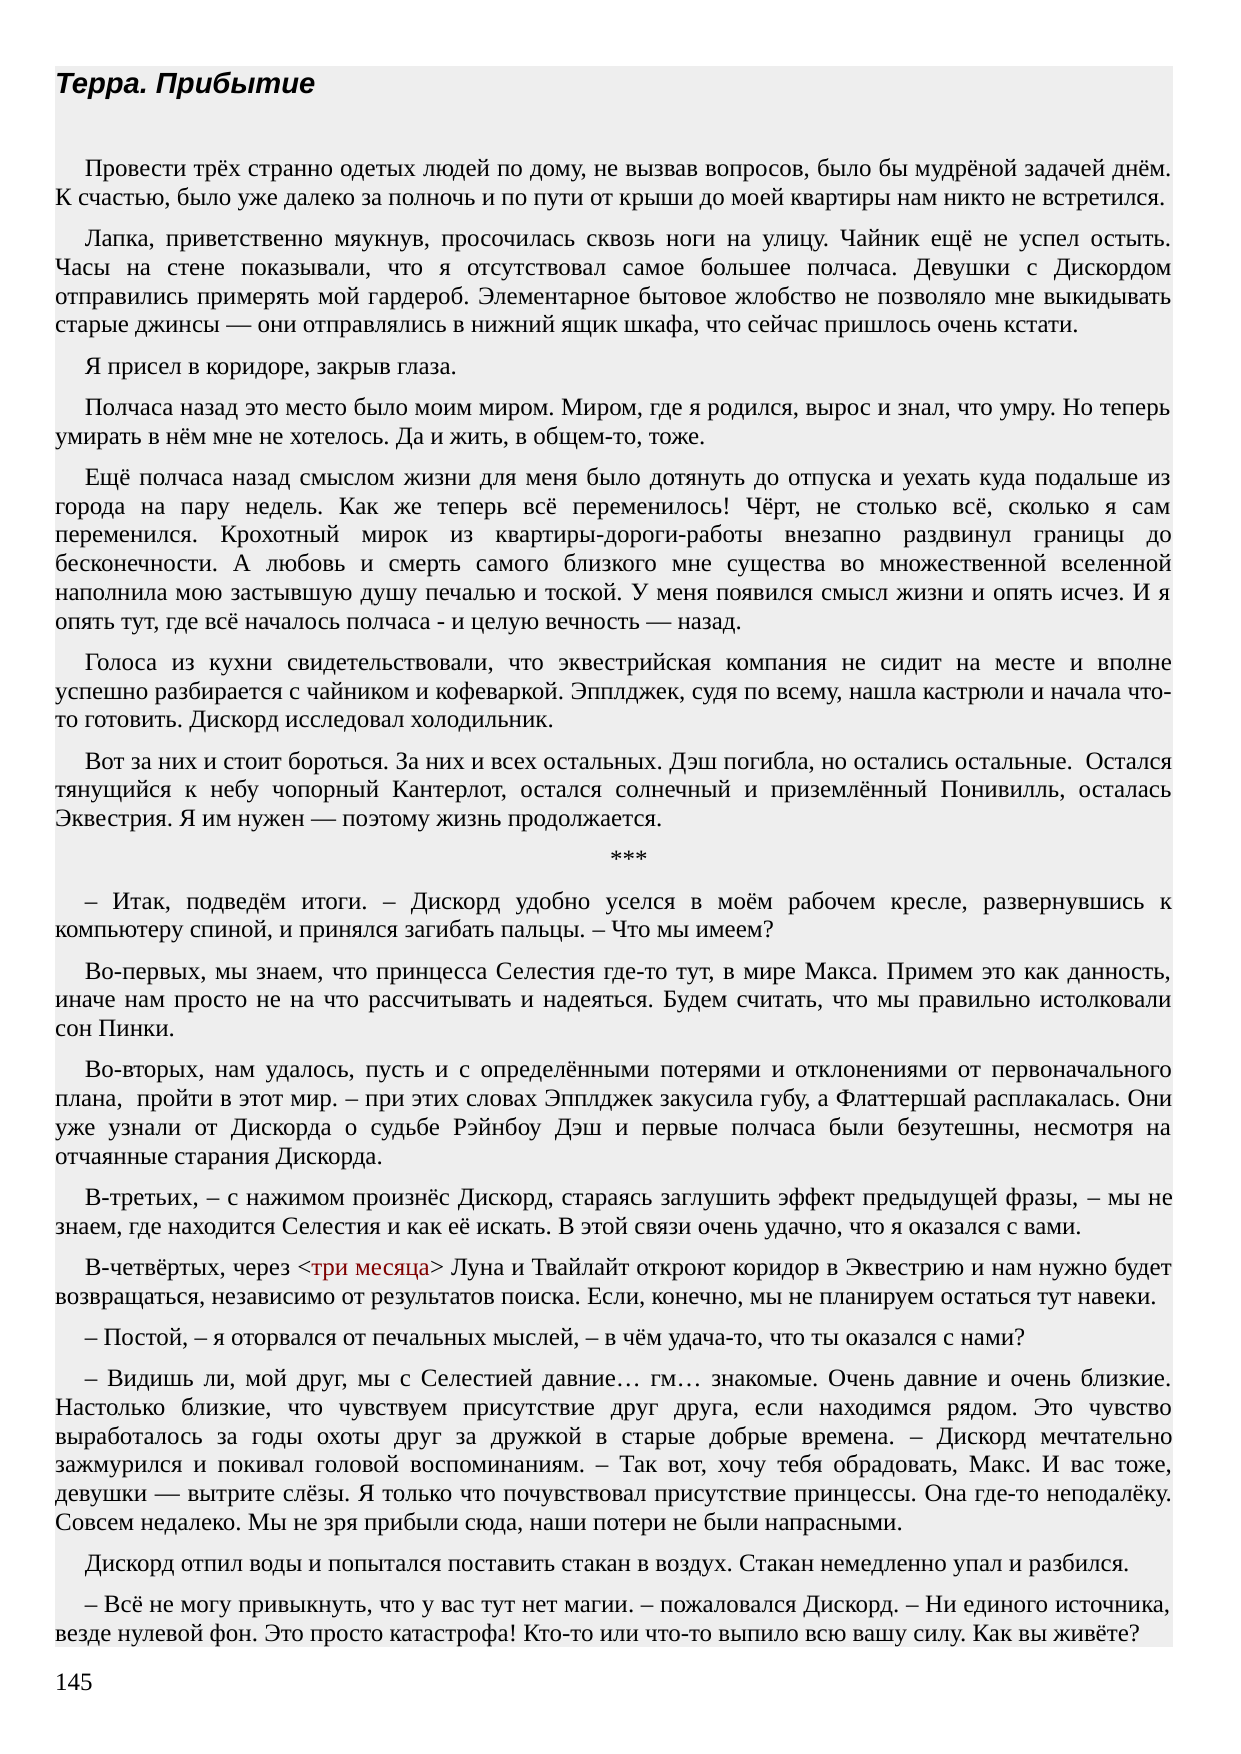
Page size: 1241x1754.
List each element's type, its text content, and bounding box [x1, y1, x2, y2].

text Во-вторых, нам удалось, пусть и с определёнными потерями и отклонениями от первоначального плана, пройти в этот мир. – при этих словах Эпплджек закусила губу, а Флаттершай расплакалась. Они уже узнали от Дискорда о судьбе Рэйнбоу Дэш и первые полчаса были безутешны, несмотря на отчаянные старания Дискорда. [55, 1054, 1173, 1169]
text Дискорд отпил воды и попытался поставить стакан в воздух. Стакан немедленно упал и разбился. [55, 1548, 1173, 1577]
text Я присел в коридоре, закрыв глаза. [55, 351, 1173, 379]
text Вот за них и стоит бороться. За них и всех остальных. Дэш погибла, но остались остальные. Остался тянущийся к небу чопорный Кантерлот, остался солнечный и приземлённый Понивилль, осталась Эквестрия. Я им нужен — поэтому жизнь продолжается. [55, 746, 1173, 832]
subtitle Терра. Прибытие [55, 66, 1173, 99]
text В-четвёртых, через <три месяца> Луна и Твайлайт откроют коридор в Эквестрию и нам нужно будет возвращаться, независимо от результатов поиска. Если, конечно, мы не планируем остаться тут навеки. [55, 1252, 1173, 1309]
text Полчаса назад это место было моим миром. Миром, где я родился, вырос и знал, что умру. Но теперь умирать в нём мне не хотелось. Да и жить, в общем-то, тоже. [55, 392, 1173, 449]
text *** [55, 844, 1173, 873]
text – Всё не могу привыкнуть, что у вас тут нет магии. – пожаловался Дискорд. – Ни единого источника, везде нулевой фон. Это просто катастрофа! Кто-то или что-то выпило всю вашу силу. Как вы живёте? [55, 1589, 1173, 1647]
text – Постой, – я оторвался от печальных мыслей, – в чём удача-то, что ты оказался с нами? [55, 1322, 1173, 1351]
text Лапка, приветственно мяукнув, просочилась сквозь ноги на улицу. Чайник ещё не успел остыть. Часы на стене показывали, что я отсутствовал самое большее полчаса. Девушки с Дискордом отправились примерять мой гардероб. Элементарное бытовое жлобство не позволяло мне выкидывать старые джинсы — они отправлялись в нижний ящик шкафа, что сейчас пришлось очень кстати. [55, 223, 1173, 338]
text – Итак, подведём итоги. – Дискорд удобно уселся в моём рабочем кресле, развернувшись к компьютеру спиной, и принялся загибать пальцы. – Что мы имеем? [55, 886, 1173, 943]
text Во-первых, мы знаем, что принцесса Селестия где-то тут, в мире Макса. Примем это как данность, иначе нам просто не на что рассчитывать и надеяться. Будем считать, что мы правильно истолковали сон Пинки. [55, 956, 1173, 1042]
text Ещё полчаса назад смыслом жизни для меня было дотянуть до отпуска и уехать куда подальше из города на пару недель. Как же теперь всё переменилось! Чёрт, не столько всё, сколько я сам переменился. Крохотный мирок из квартиры-дороги-работы внезапно раздвинул границы до бесконечности. А любовь и смерть самого близкого мне существа во множественной вселенной наполнила мою застывшую душу печалью и тоской. У меня появился смысл жизни и опять исчез. И я опять тут, где всё началось полчаса - и целую вечность — назад. [55, 462, 1173, 634]
text В-третьих, – с нажимом произнёс Дискорд, стараясь заглушить эффект предыдущей фразы, – мы не знаем, где находится Селестия и как её искать. В этой связи очень удачно, что я оказался с вами. [55, 1182, 1173, 1239]
text – Видишь ли, мой друг, мы с Селестией давние… гм… знакомые. Очень давние и очень близкие. Настолько близкие, что чувствуем присутствие друг друга, если находимся рядом. Это чувство выработалось за годы охоты друг за дружкой в старые добрые времена. – Дискорд мечтательно зажмурился и покивал головой воспоминаниям. – Так вот, хочу тебя обрадовать, Макс. И вас тоже, девушки — вытрите слёзы. Я только что почувствовал присутствие принцессы. Она где-то неподалёку. Совсем недалеко. Мы не зря прибыли сюда, наши потери не были напрасными. [55, 1363, 1173, 1536]
text Голоса из кухни свидетельствовали, что эквестрийская компания не сидит на месте и вполне успешно разбирается с чайником и кофеваркой. Эпплджек, судя по всему, нашла кастрюли и начала что-то готовить. Дискорд исследовал холодильник. [55, 647, 1173, 733]
text Провести трёх странно одетых людей по дому, не вызвав вопросов, было бы мудрёной задачей днём. К счастью, было уже далеко за полночь и по пути от крыши до моей квартиры нам никто не встретился. [55, 153, 1173, 211]
